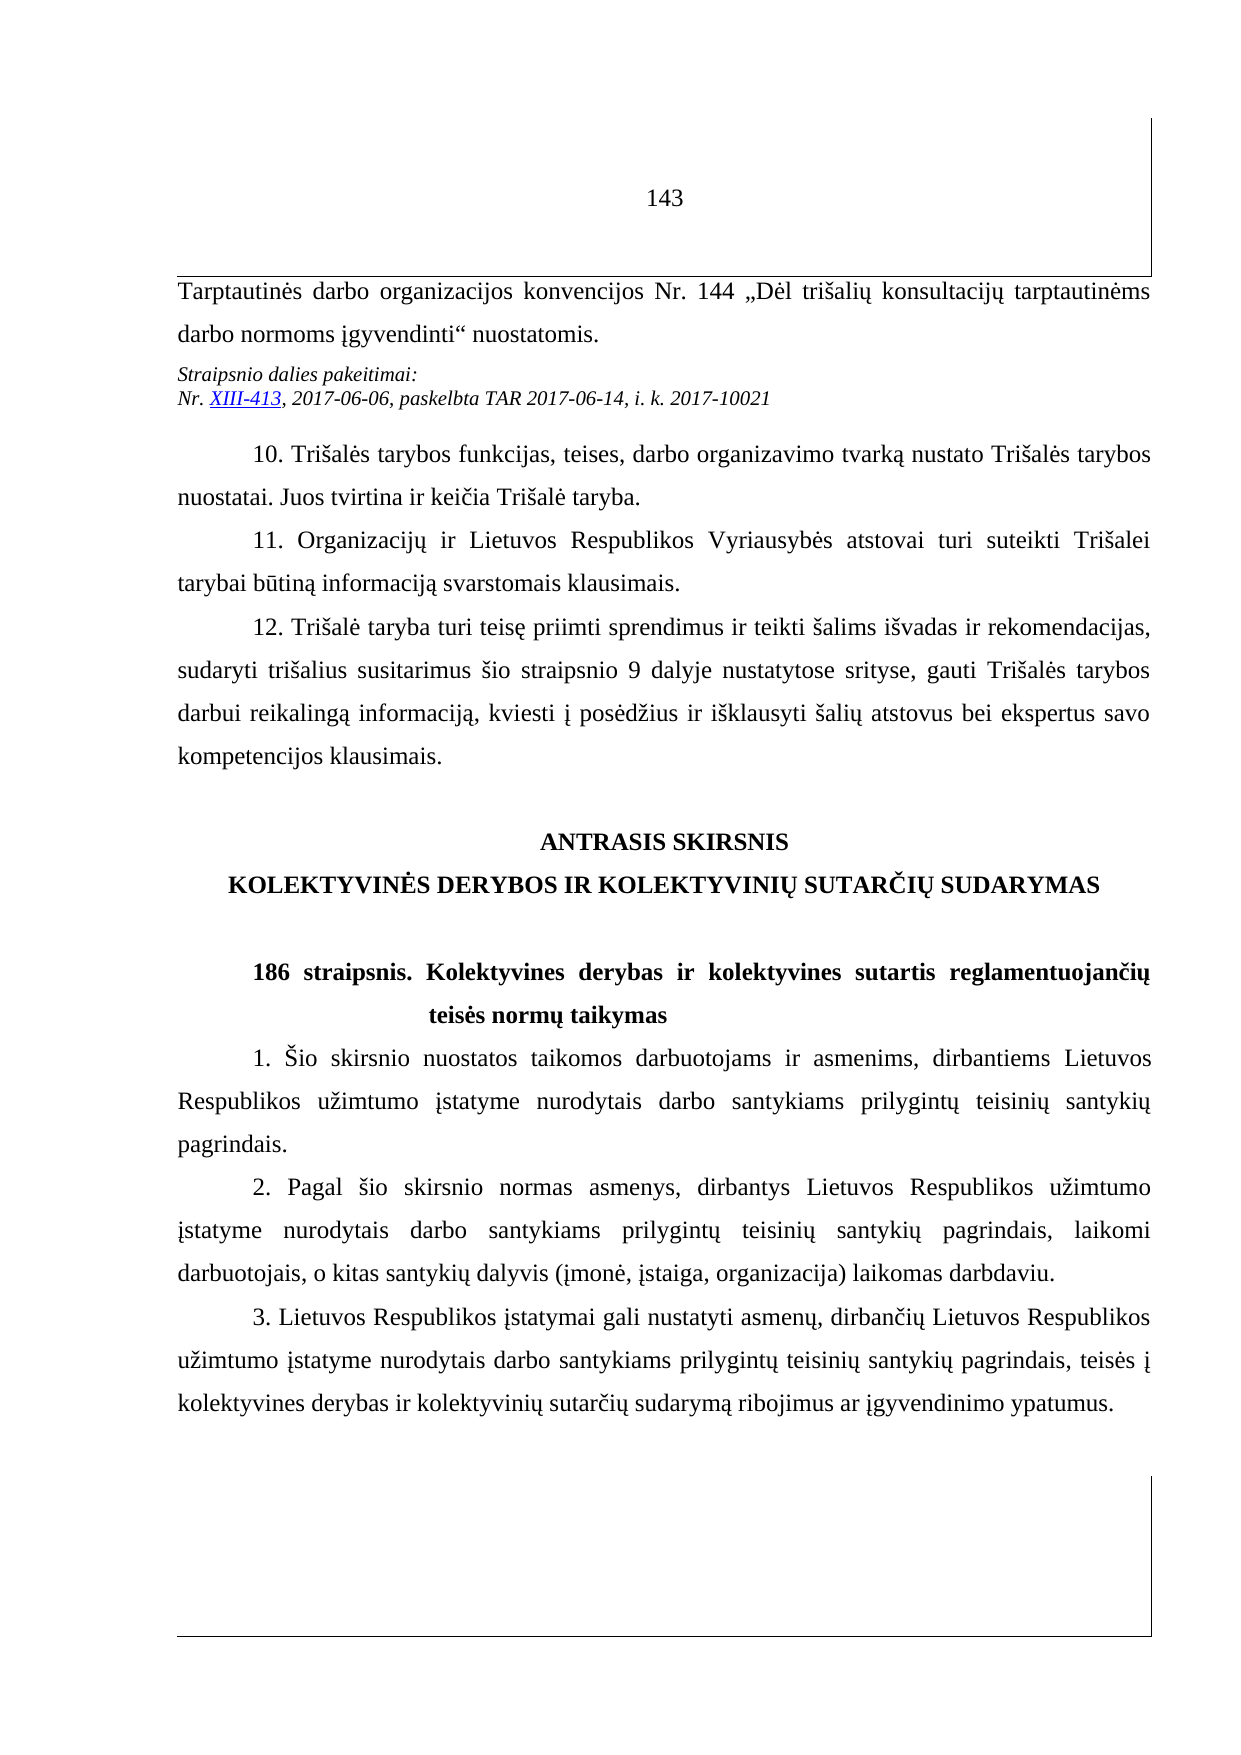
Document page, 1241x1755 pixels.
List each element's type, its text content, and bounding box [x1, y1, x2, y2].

text 12. Trišalė taryba turi teisę priimti sprendimus ir teikti šalims išvadas ir rekomendacijas, sudaryti trišalius susitarimus šio straipsnio 9 dalyje nustatytose srityse, gauti Trišalės tarybos darbui reikalingą informaciją, kviesti į posėdžius ir išklausyti šalių atstovus bei ekspertus savo kompetencijos klausimais. [177, 612, 1152, 770]
subtitle 186 straipsnis. Kolektyvines derybas ir kolektyvines sutartis reglamentuojančių teisės normų taikymas [252, 957, 1152, 1028]
text 1. Šio skirsnio nuostatos taikomos darbuotojams ir asmenims, dirbantiems Lietuvos Respublikos užimtumo įstatyme nurodytais darbo santykiams prilygintų teisinių santykių pagrindais. [177, 1043, 1152, 1158]
text KOLEKTYVINĖS DERYBOS IR KOLEKTYVINIŲ SUTARČIŲ SUDARYMAS [177, 870, 1152, 899]
text Nr. XIII-413, 2017-06-06, paskelbta TAR 2017-06-14, i. k. 2017-10021 [177, 386, 1152, 410]
text 3. Lietuvos Respublikos įstatymai gali nustatyti asmenų, dirbančių Lietuvos Respublikos užimtumo įstatyme nurodytais darbo santykiams prilygintų teisinių santykių pagrindais, teisės į kolektyvines derybas ir kolektyvinių sutarčių sudarymą ribojimus ar įgyvendinimo ypatumus. [177, 1302, 1152, 1417]
text ANTRASIS SKIRSNIS [177, 827, 1152, 856]
text 11. Organizacijų ir Lietuvos Respublikos Vyriausybės atstovai turi suteikti Trišalei tarybai būtiną informaciją svarstomais klausimais. [177, 525, 1152, 597]
text Tarptautinės darbo organizacijos konvencijos Nr. 144 „Dėl trišalių konsultacijų tarptautinėms darbo normoms įgyvendinti“ nuostatomis. [177, 276, 1152, 348]
text 10. Trišalės tarybos funkcijas, teises, darbo organizavimo tvarką nustato Trišalės tarybos nuostatai. Juos tvirtina ir keičia Trišalė taryba. [177, 439, 1152, 511]
text Straipsnio dalies pakeitimai: [177, 362, 1152, 386]
text 2. Pagal šio skirsnio normas asmenys, dirbantys Lietuvos Respublikos užimtumo įstatyme nurodytais darbo santykiams prilygintų teisinių santykių pagrindais, laikomi darbuotojais, o kitas santykių dalyvis (įmonė, įstaiga, organizacija) laikomas darbdaviu. [177, 1172, 1152, 1287]
